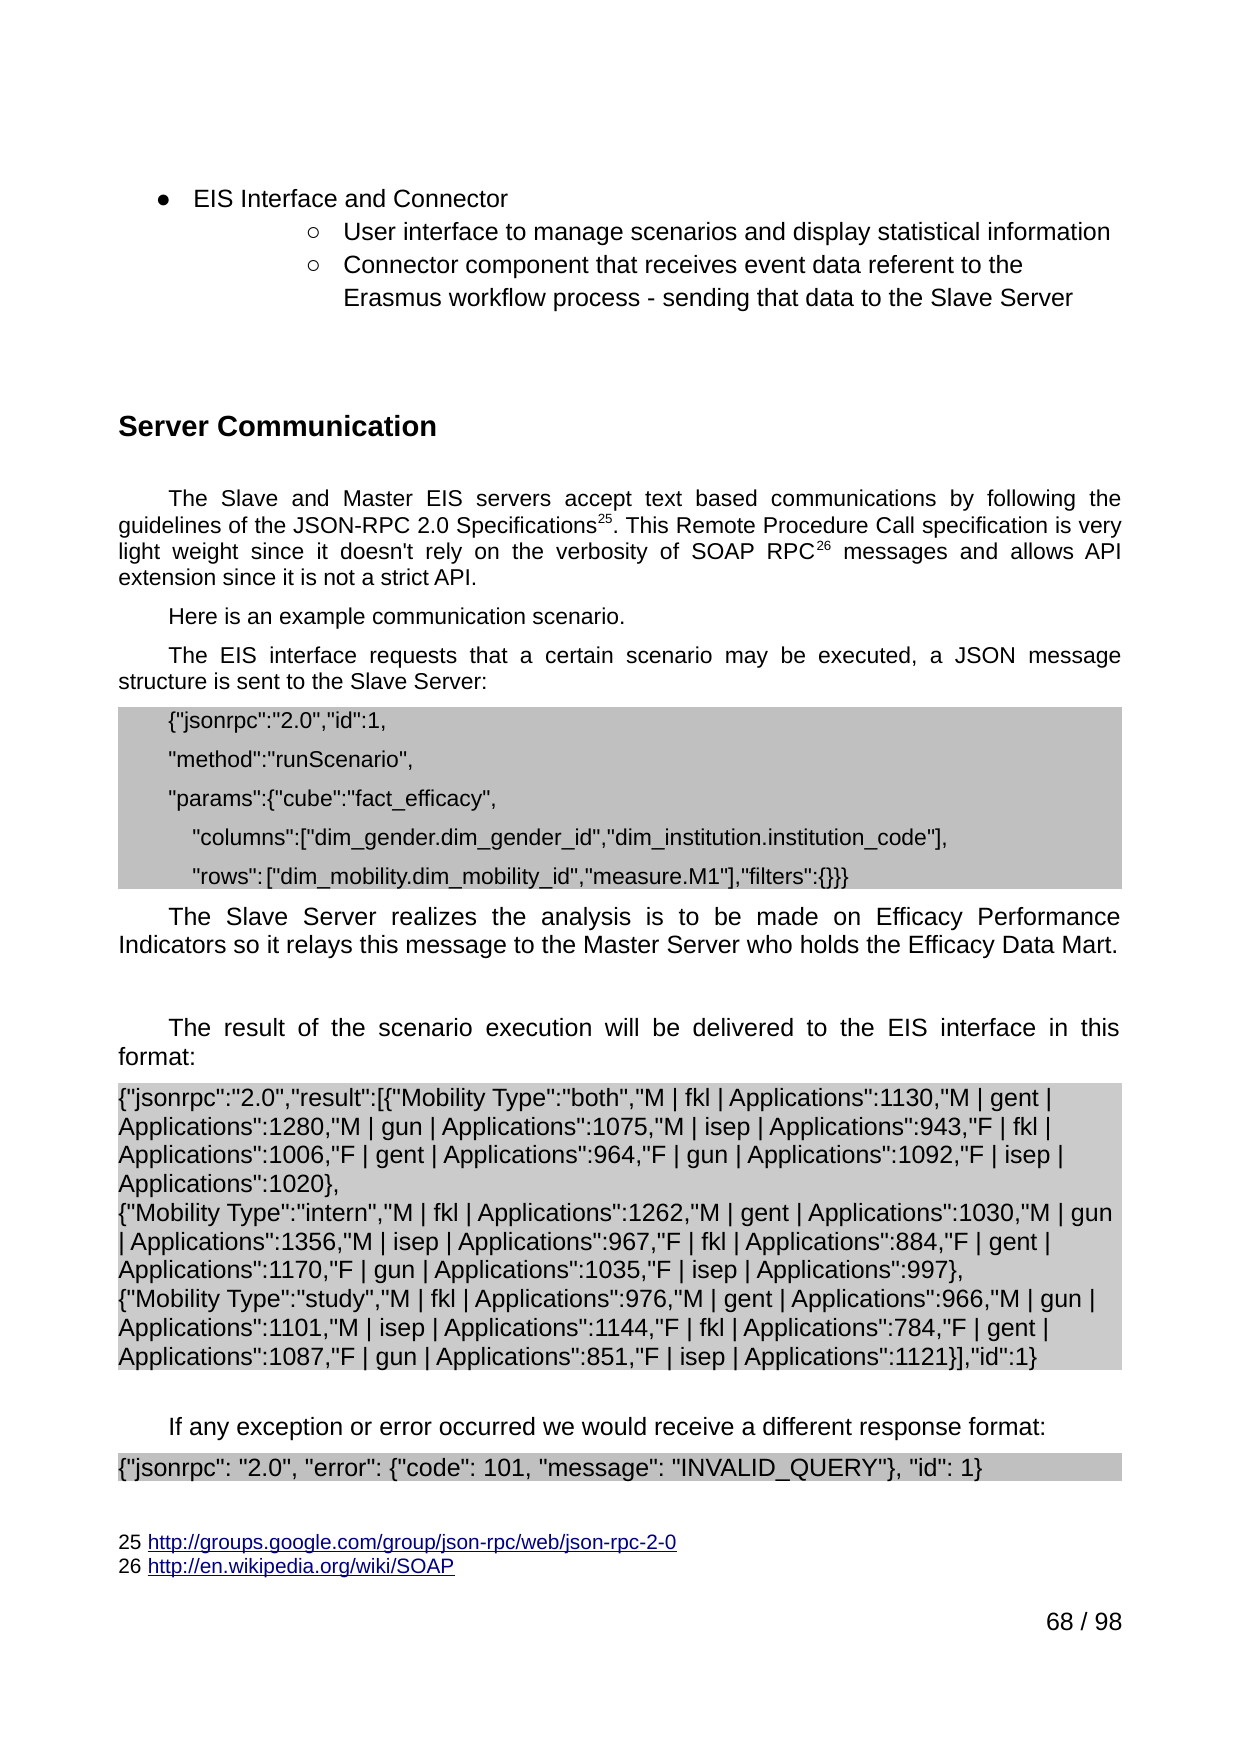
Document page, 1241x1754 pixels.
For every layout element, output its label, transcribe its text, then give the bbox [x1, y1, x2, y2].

text {"Mobility Type":"study","M | fkl | Applications":976,"M | gent | Applications":966,"M | gun | Applications":1101,"M | isep | Applications":1144,"F | fkl | Applications":784,"F | gent | Applications":1087,"F | gun | Applications":851,"F | isep | Applications":1121}],"id":1} [118, 1284, 1122, 1370]
text {"jsonrpc":"2.0","result":[{"Mobility Type":"both","M | fkl | Applications":1130,"M | gent | Applications":1280,"M | gun | Applications":1075,"M | isep | Applications":943,"F | fkl | Applications":1006,"F | gent | Applications":964,"F | gun | Applications":1092,"F | isep | Applications":1020}, [118, 1083, 1122, 1198]
text The Slave Server realizes the analysis is to be made on Efficacy Performance Indicators so it relays this message to the Master Server who holds the Efficacy Data Mart. [118, 901, 1122, 959]
text If any exception or error occurred we would receive a different response format: [118, 1411, 1122, 1440]
text "method":"runScenario", [118, 746, 1122, 772]
subtitle Server Communication [118, 409, 1122, 442]
text "rows": ["dim_mobility.dim_mobility_id","measure.M1"],"filters":{}}} [118, 863, 1122, 889]
text "params":{"cube":"fact_efficacy", [118, 785, 1122, 811]
text {"jsonrpc":"2.0","id":1, [118, 707, 1122, 733]
text {"Mobility Type":"intern","M | fkl | Applications":1262,"M | gent | Applications":1030,"M | gun | Applications":1356,"M | isep | Applications":967,"F | fkl | Applications":884,"F | gent | Applications":1170,"F | gun | Applications":1035,"F | isep | Applications":997}, [118, 1198, 1122, 1284]
text The Slave and Master EIS servers accept text based communications by following the guidelines of the JSON-RPC 2.0 Specifications. This Remote Procedure Call specification is very light weight since it doesn't rely on the verbosity of SOAP RPC messages and allows API extension since it is not a strict API. [118, 485, 1122, 591]
list EIS Interface and Connector [193, 184, 1122, 213]
list User interface to manage scenarios and display statistical information [306, 217, 1122, 246]
text The result of the scenario execution will be delivered to the EIS interface in this format: [118, 1013, 1122, 1070]
text "columns":["dim_gender.dim_gender_id","dim_institution.institution_code"], [118, 824, 1122, 850]
list Connector component that receives event data referent to the Erasmus workflow process - sending that data to the Slave Server [306, 250, 1122, 312]
text The EIS interface requests that a certain scenario may be executed, a JSON message structure is sent to the Slave Server: [118, 642, 1122, 695]
text Here is an example communication scenario. [118, 603, 1122, 629]
text {"jsonrpc": "2.0", "error": {"code": 101, "message": "INVALID_QUERY"}, "id": 1} [118, 1453, 1122, 1481]
text http://en.wikipedia.org/wiki/SOAP [118, 1554, 1122, 1578]
text http://groups.google.com/group/json-rpc/web/json-rpc-2-0 [118, 1530, 1122, 1554]
